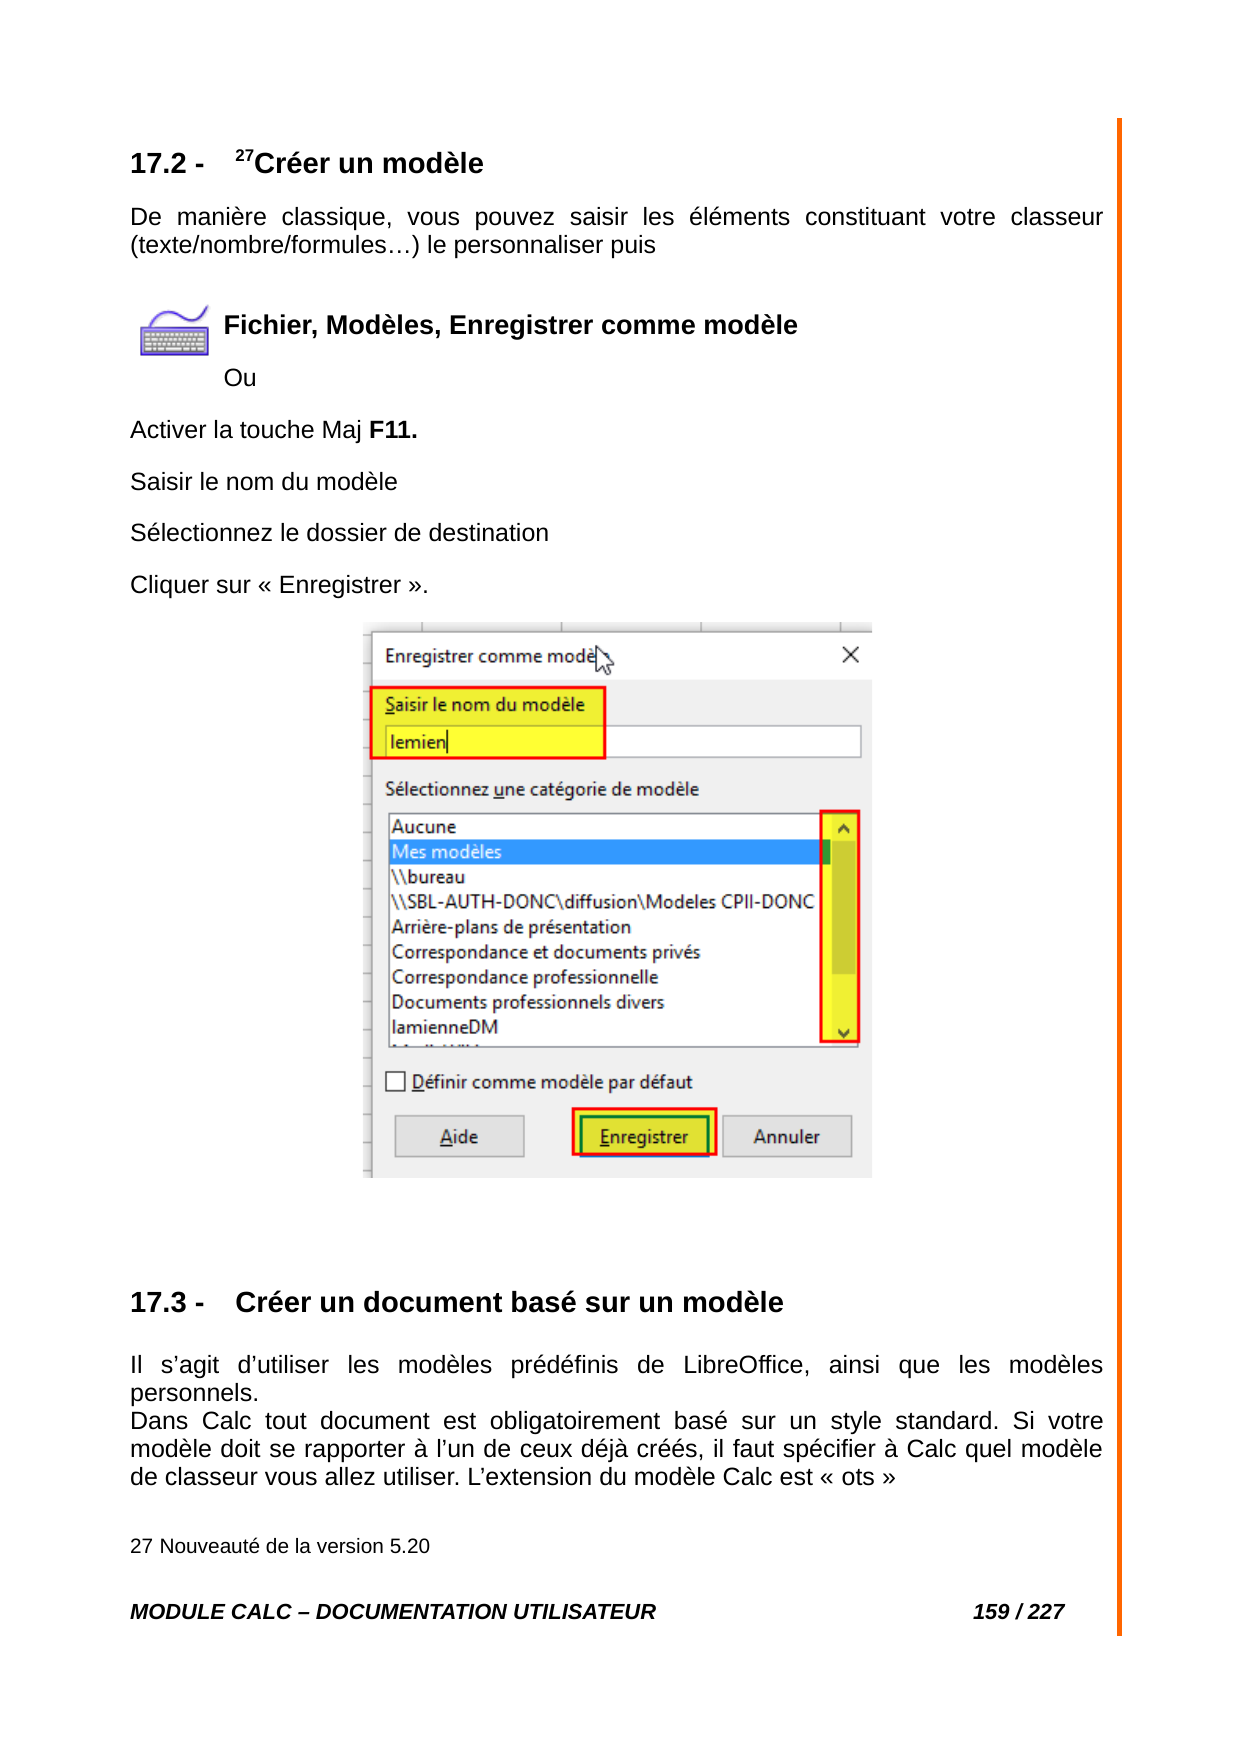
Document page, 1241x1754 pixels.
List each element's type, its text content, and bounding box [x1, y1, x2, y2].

text Dans Calc tout document est obligatoirement basé sur un style standard. Si votre modèle doit se rapporter à l’un de ceux déjà créés, il faut spécifier à Calc quel modèle de classeur vous allez utiliser. L’extension du modèle Calc est « ots » [130, 1407, 1105, 1490]
text Saisir le nom du modèle [130, 467, 1105, 495]
text Fichier, Modèles, Enregistrer comme modèle [212, 310, 1105, 341]
text Ou [130, 364, 1105, 392]
text De manière classique, vous pouvez saisir les éléments constituant votre classeur (texte/nombre/formules…) le personnaliser puis [130, 203, 1105, 259]
text Sélectionnez le dossier de destination [130, 519, 1105, 547]
text Activer la touche Maj F11. [130, 416, 1105, 444]
subtitle Créer un document basé sur un modèle [130, 1286, 1105, 1319]
text Cliquer sur « Enregistrer ». [130, 570, 1105, 598]
picture [136, 294, 212, 370]
picture [362, 622, 873, 1178]
text Il s’agit d’utiliser les modèles prédéfinis de LibreOffice, ainsi que les modèles personnels. [130, 1351, 1105, 1407]
subtitle Créer un modèle [130, 147, 1105, 179]
text Nouveauté de la version 5.20 [130, 1534, 1105, 1558]
